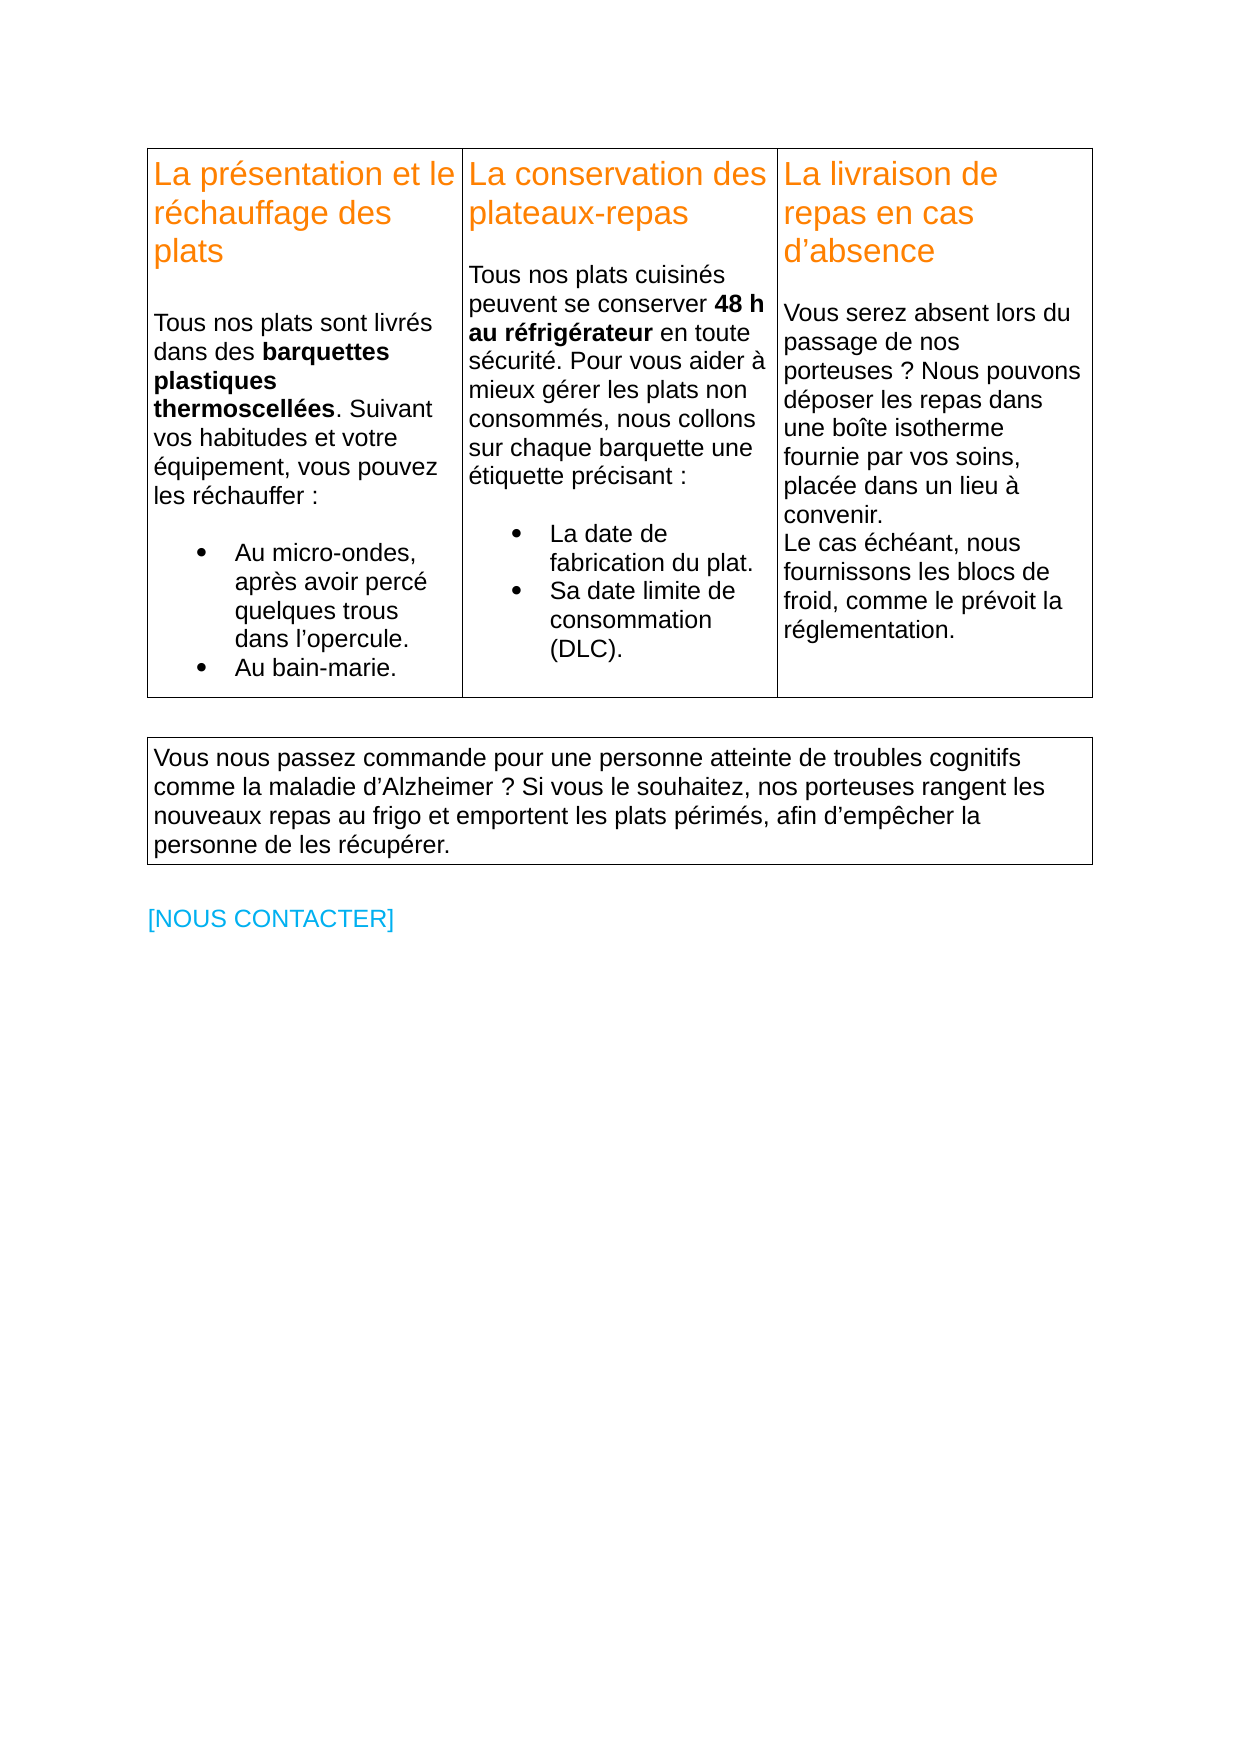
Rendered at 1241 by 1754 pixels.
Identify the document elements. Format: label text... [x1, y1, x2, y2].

table_header La conservation des plateaux-repas Tous nos plats cuisinés peuvent se conserver 48 h au réfrigérateur en toute sécurité. Pour vous aider à mieux gérer les plats non consommés, nous collons sur chaque barquette une étiquette précisant : La date de fabrication du plat. Sa date limite de consommation (DLC). [463, 149, 777, 697]
text [NOUS CONTACTER] [148, 904, 1093, 932]
table_header La livraison de repas en cas d’absence Vous serez absent lors du passage de nos porteuses ? Nous pouvons déposer les repas dans une boîte isotherme fournie par vos soins, placée dans un lieu à convenir. Le cas échéant, nous fournissons les blocs de froid, comme le prévoit la réglementation. [778, 149, 1092, 697]
table_header La présentation et le réchauffage des plats Tous nos plats sont livrés dans des barquettes plastiques thermoscellées. Suivant vos habitudes et votre équipement, vous pouvez les réchauffer : Au micro-ondes, après avoir percé quelques trous dans l’opercule. Au bain-marie. [148, 149, 462, 697]
table_header Vous nous passez commande pour une personne atteinte de troubles cognitifs comme la maladie d’Alzheimer ? Si vous le souhaitez, nos porteuses rangent les nouveaux repas au frigo et emportent les plats périmés, afin d’empêcher la personne de les récupérer. [148, 738, 1092, 864]
